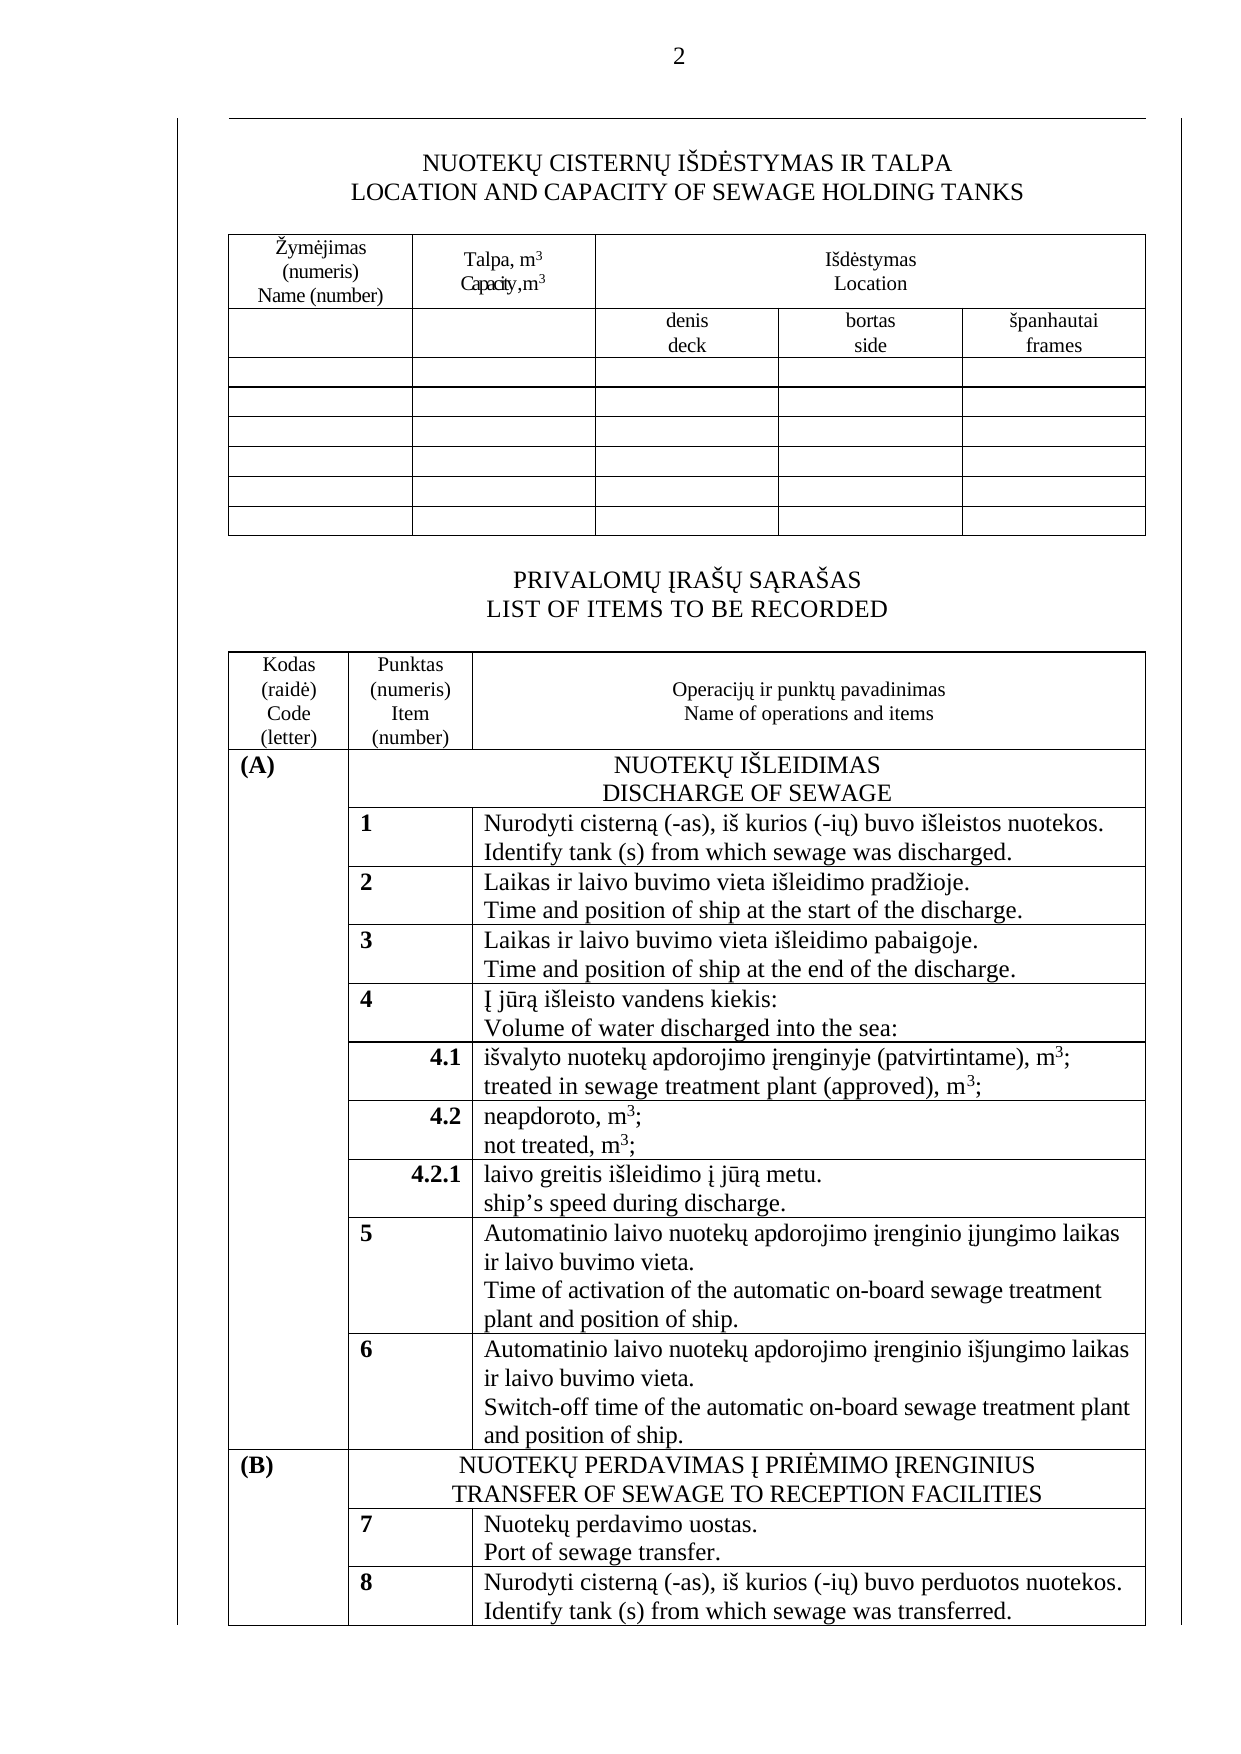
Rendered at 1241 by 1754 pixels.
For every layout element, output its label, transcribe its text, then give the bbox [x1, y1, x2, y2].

table_cell [413, 447, 595, 476]
table_cell [596, 417, 778, 446]
table_cell 4.2.1 [349, 1160, 472, 1217]
table_cell [596, 447, 778, 476]
table_cell [1146, 416, 1181, 446]
table_cell Nurodyti cisterną (-as), iš kurios (-ių) buvo perduotos nuotekos. Identify tank (s) from which sewage was transferred. [473, 1567, 1145, 1625]
table_cell 4.1 [349, 1043, 472, 1100]
table_cell [178, 506, 228, 535]
table_cell [963, 477, 1145, 506]
table_cell išvalyto nuotekų apdorojimo įrenginyje (patvirtintame), m3; treated in sewage treatment plant (approved), m3; [473, 1043, 1145, 1100]
table_cell [229, 417, 412, 446]
table_cell španhautai frames [963, 309, 1145, 357]
table_cell [413, 417, 595, 446]
table_cell [1146, 1041, 1181, 1100]
table_cell 1 [349, 808, 472, 866]
table_cell [779, 507, 962, 535]
table_cell Operacijų ir punktų pavadinimas Name of operations and items [473, 653, 1145, 749]
table_cell [229, 309, 412, 357]
table_cell 3 [349, 925, 472, 983]
table_cell [1146, 565, 1181, 623]
table_cell [779, 447, 962, 476]
table_cell [963, 417, 1145, 446]
table_cell [178, 446, 228, 476]
table_cell Išdėstymas Location [596, 235, 1145, 307]
table_cell [229, 623, 1146, 651]
table_cell [1146, 749, 1181, 807]
table_cell [178, 1566, 228, 1625]
table_cell Punktas (numeris) Item (number) [349, 653, 472, 749]
table_cell 5 [349, 1218, 472, 1333]
table_cell [178, 983, 228, 1041]
table_cell [1146, 1566, 1181, 1625]
table_cell (A) [229, 750, 348, 1449]
table_cell [178, 1217, 228, 1333]
table_cell [1146, 983, 1181, 1041]
table_cell denis deck [596, 309, 778, 357]
table_cell [963, 388, 1145, 416]
table_cell [178, 1508, 228, 1566]
table_cell [178, 535, 229, 565]
table_cell [178, 308, 228, 357]
table_cell PRIVALOMŲ ĮRAŠŲ SĄRAŠAS LIST OF ITEMS TO BE RECORDED [229, 565, 1146, 623]
table_cell [178, 807, 228, 866]
table_cell [413, 358, 595, 386]
table_cell Automatinio laivo nuotekų apdorojimo įrenginio įjungimo laikas ir laivo buvimo vieta. Time of activation of the automatic on-board sewage treatment plant and position of ship. [473, 1218, 1145, 1333]
table_cell 2 [349, 867, 472, 924]
table_cell [1146, 308, 1181, 357]
table_cell 4.2 [349, 1101, 472, 1158]
table_cell [413, 388, 595, 416]
table_cell [1146, 1508, 1181, 1566]
table_cell bortas side [779, 309, 962, 357]
table_cell Automatinio laivo nuotekų apdorojimo įrenginio išjungimo laikas ir laivo buvimo vieta. Switch-off time of the automatic on-board sewage treatment plant and position of ship. [473, 1334, 1145, 1449]
table_cell [229, 388, 412, 416]
table_cell [1146, 651, 1181, 749]
table_cell [413, 309, 595, 357]
table_cell Kodas (raidė) Code (letter) [229, 653, 348, 749]
table_cell [178, 476, 228, 506]
table_cell [1146, 357, 1181, 386]
table_cell [1146, 1159, 1181, 1217]
table_cell Laikas ir laivo buvimo vieta išleidimo pradžioje. Time and position of ship at the start of the discharge. [473, 867, 1145, 924]
table_cell 6 [349, 1334, 472, 1449]
table_cell (B) [229, 1450, 348, 1625]
table_cell [779, 477, 962, 506]
table_cell Žymėjimas (numeris) Name (number) [229, 235, 412, 307]
table_cell [1146, 148, 1181, 205]
table_cell [963, 358, 1145, 386]
table_cell Laikas ir laivo buvimo vieta išleidimo pabaigoje. Time and position of ship at the end of the discharge. [473, 925, 1145, 983]
table_cell [1146, 807, 1181, 866]
table_cell [596, 477, 778, 506]
table_cell [1146, 535, 1181, 565]
table_cell [178, 148, 229, 205]
table_cell [229, 447, 412, 476]
table_cell [178, 623, 229, 651]
table_cell [178, 118, 229, 148]
table_cell [1146, 1333, 1181, 1449]
table_cell [963, 447, 1145, 476]
table_cell [178, 357, 228, 386]
table_cell [596, 507, 778, 535]
table_cell [1146, 386, 1181, 416]
table_cell neapdoroto, m3; not treated, m3; [473, 1101, 1145, 1158]
table_cell NUOTEKŲ CISTERNŲ IŠDĖSTYMAS IR TALPA LOCATION AND CAPACITY OF SEWAGE HOLDING TANKS [229, 148, 1146, 205]
table_cell Į jūrą išleisto vandens kiekis: Volume of water discharged into the sea: [473, 984, 1145, 1041]
table_cell [1146, 1100, 1181, 1158]
table_cell [413, 477, 595, 506]
table_cell [178, 1041, 228, 1100]
table_cell [1146, 234, 1181, 307]
table_cell [596, 388, 778, 416]
table_cell Talpa, m3 Capacity, m3 [413, 235, 595, 307]
table_cell [229, 205, 1146, 234]
table_cell NUOTEKŲ PERDAVIMAS Į PRIĖMIMO ĮRENGINIUS TRANSFER OF SEWAGE TO RECEPTION FACILITIES [349, 1450, 1145, 1508]
table_cell [779, 358, 962, 386]
table_cell [1146, 924, 1181, 983]
table_cell [1146, 118, 1181, 148]
table_cell [1146, 205, 1181, 234]
table_cell [1146, 866, 1181, 924]
table_cell Nuotekų perdavimo uostas. Port of sewage transfer. [473, 1509, 1145, 1566]
table_cell [1146, 1449, 1181, 1508]
table_cell [1146, 623, 1181, 651]
table_cell 4 [349, 984, 472, 1041]
table_cell Nurodyti cisterną (-as), iš kurios (-ių) buvo išleistos nuotekos. Identify tank (s) from which sewage was discharged. [473, 808, 1145, 866]
table_cell [779, 388, 962, 416]
table_cell [229, 119, 1146, 148]
table_cell 8 [349, 1567, 472, 1625]
table_cell [178, 866, 228, 924]
table_cell 7 [349, 1509, 472, 1566]
table_cell [1146, 446, 1181, 476]
table_cell [229, 477, 412, 506]
table_cell [413, 507, 595, 535]
table_cell [178, 749, 228, 807]
table_cell [229, 507, 412, 535]
table_cell [1146, 506, 1181, 535]
table_cell [596, 358, 778, 386]
table_cell [178, 1333, 228, 1449]
table_cell [178, 1159, 228, 1217]
table_cell [178, 205, 229, 234]
table_cell [779, 417, 962, 446]
table_cell [178, 924, 228, 983]
table_cell [178, 1449, 228, 1508]
table_cell [178, 1100, 228, 1158]
table_cell [1146, 1217, 1181, 1333]
table_cell [229, 358, 412, 386]
table_cell laivo greitis išleidimo į jūrą metu. ship’s speed during discharge. [473, 1160, 1145, 1217]
table_cell [178, 416, 228, 446]
table_cell NUOTEKŲ IŠLEIDIMAS DISCHARGE OF SEWAGE [349, 750, 1145, 807]
table_cell [1146, 476, 1181, 506]
table_cell [178, 651, 228, 749]
table_cell [178, 234, 228, 307]
table_cell [178, 565, 229, 623]
table_cell [963, 507, 1145, 535]
table_cell [229, 536, 1146, 565]
table_cell [178, 386, 228, 416]
